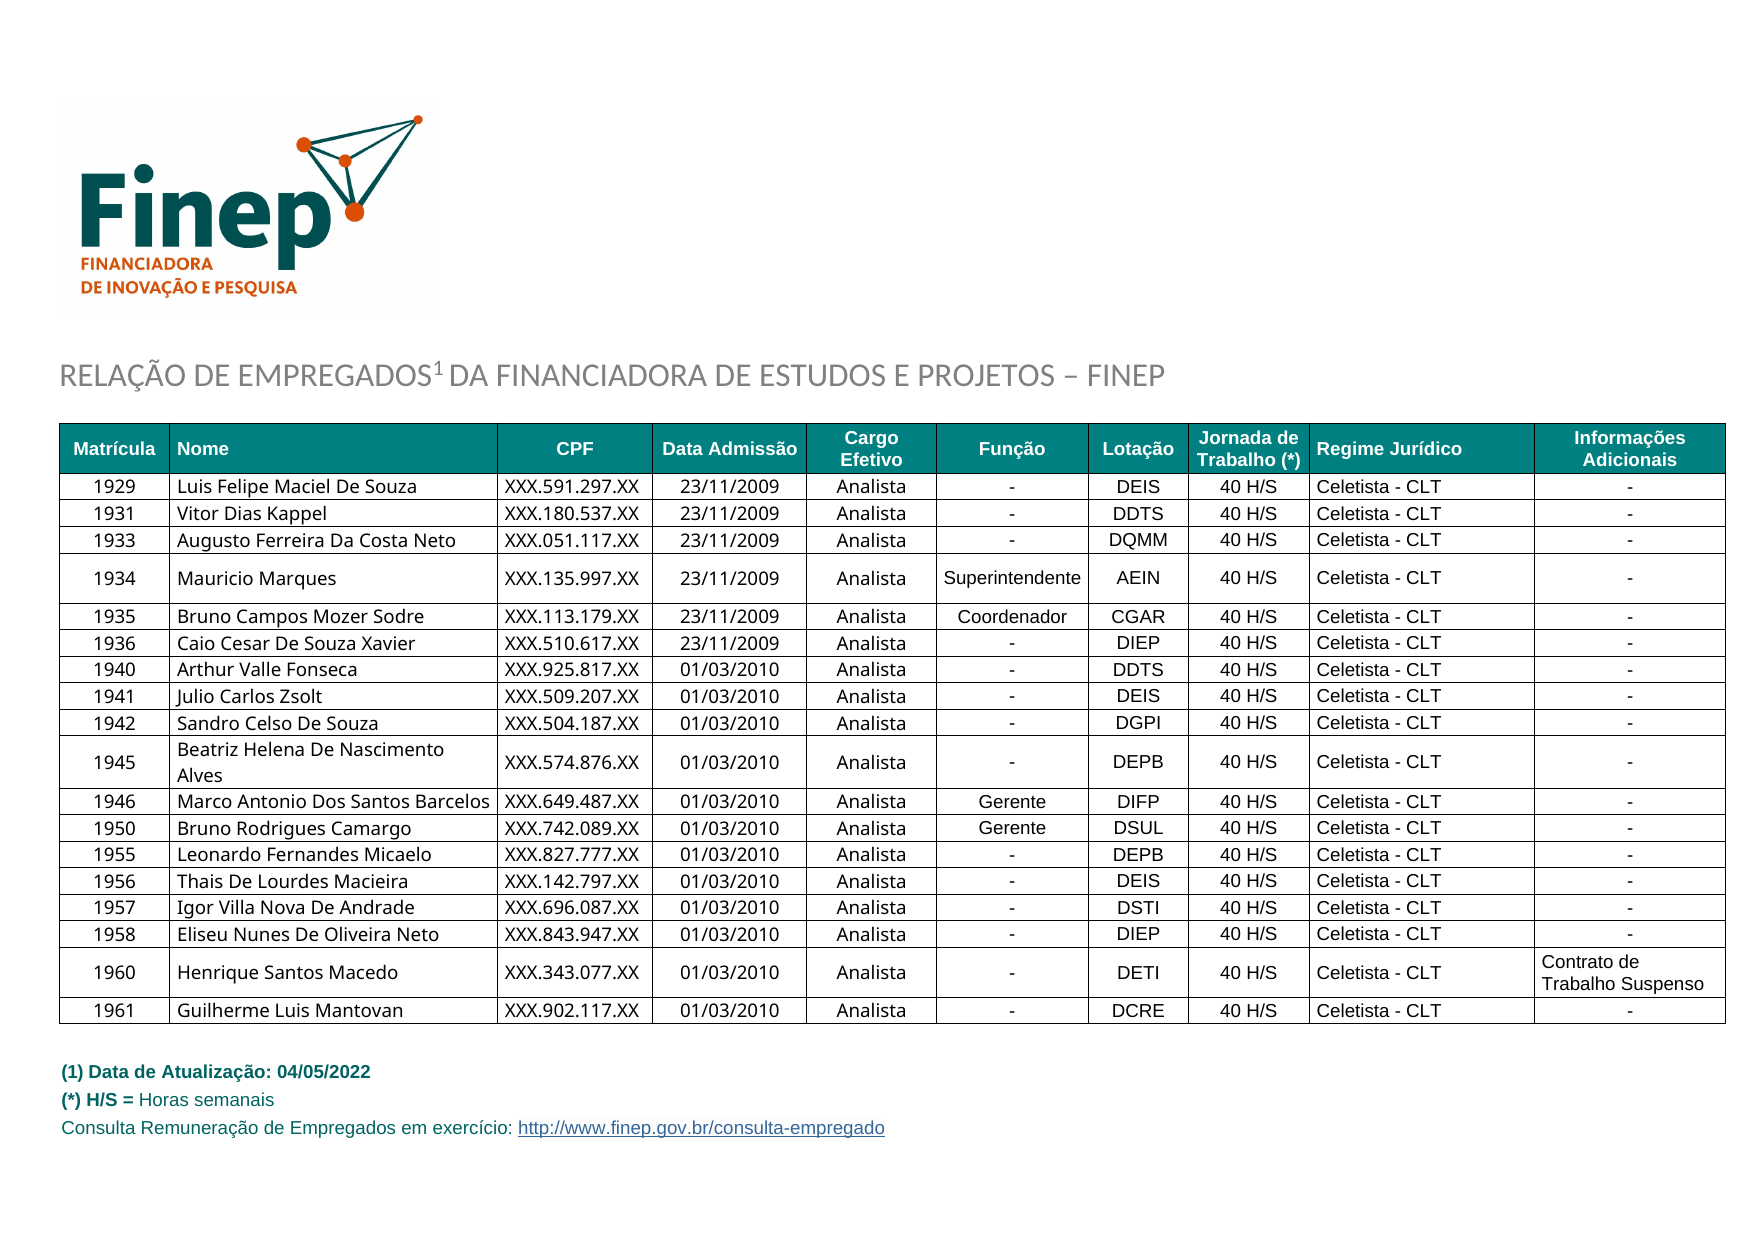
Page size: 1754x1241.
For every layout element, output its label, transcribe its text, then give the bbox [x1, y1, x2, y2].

table_cell 01/03/2010 [653, 657, 806, 682]
table_cell XXX.742.089.XX [498, 815, 652, 841]
table_cell Analista [807, 630, 936, 656]
table_cell DCRE [1089, 998, 1188, 1023]
table_cell 40 H/S [1189, 815, 1309, 841]
table_cell 40 H/S [1189, 527, 1309, 552]
table_cell Analista [807, 789, 936, 814]
table_cell - [937, 895, 1088, 920]
table_cell Contrato de Trabalho Suspenso [1535, 948, 1725, 997]
table_cell - [937, 842, 1088, 867]
table_cell Mauricio Marques [170, 554, 497, 602]
table_cell 01/03/2010 [653, 842, 806, 867]
table_cell Celetista - CLT [1310, 998, 1534, 1023]
table_cell Leonardo Fernandes Micaelo [170, 842, 497, 867]
table_cell Caio Cesar De Souza Xavier [170, 630, 497, 656]
table_cell XXX.696.087.XX [498, 895, 652, 920]
table_cell Bruno Rodrigues Camargo [170, 815, 497, 841]
table_cell DIFP [1089, 789, 1188, 814]
table_cell XXX.925.817.XX [498, 657, 652, 682]
table_cell Celetista - CLT [1310, 604, 1534, 629]
table_cell Analista [807, 948, 936, 997]
table_cell - [937, 948, 1088, 997]
table_cell 1933 [60, 527, 169, 552]
table_cell Bruno Campos Mozer Sodre [170, 604, 497, 629]
table_cell Analista [807, 842, 936, 867]
table_cell - [1535, 789, 1725, 814]
table_cell 1941 [60, 683, 169, 709]
table_cell - [937, 998, 1088, 1023]
table_cell XXX.574.876.XX [498, 736, 652, 787]
table_cell DDTS [1089, 500, 1188, 526]
table_cell 1945 [60, 736, 169, 787]
table_cell 1950 [60, 815, 169, 841]
table_cell Analista [807, 710, 936, 735]
table_cell 40 H/S [1189, 948, 1309, 997]
table_cell 01/03/2010 [653, 789, 806, 814]
table_cell - [937, 736, 1088, 787]
table_header Informações Adicionais [1535, 424, 1725, 473]
table_cell 23/11/2009 [653, 630, 806, 656]
table_header Nome [170, 424, 497, 473]
table_cell Analista [807, 895, 936, 920]
table_cell DEIS [1089, 474, 1188, 499]
table_cell - [1535, 500, 1725, 526]
table_cell 23/11/2009 [653, 554, 806, 602]
table_cell - [1535, 710, 1725, 735]
table_cell - [1535, 998, 1725, 1023]
table_cell 40 H/S [1189, 604, 1309, 629]
table_cell - [1535, 921, 1725, 947]
table_cell 40 H/S [1189, 474, 1309, 499]
table_cell XXX.902.117.XX [498, 998, 652, 1023]
table_cell 01/03/2010 [653, 921, 806, 947]
table_cell Celetista - CLT [1310, 868, 1534, 894]
table_cell - [937, 921, 1088, 947]
table_cell CGAR [1089, 604, 1188, 629]
table_cell 1934 [60, 554, 169, 602]
table_cell - [1535, 554, 1725, 602]
table_cell 1958 [60, 921, 169, 947]
table_cell DETI [1089, 948, 1188, 997]
table_cell - [937, 657, 1088, 682]
table_cell Guilherme Luis Mantovan [170, 998, 497, 1023]
table_cell - [1535, 657, 1725, 682]
table_cell Celetista - CLT [1310, 657, 1534, 682]
table_cell XXX.827.777.XX [498, 842, 652, 867]
table_header Regime Jurídico [1310, 424, 1534, 473]
table_cell Gerente [937, 789, 1088, 814]
table_cell 1935 [60, 604, 169, 629]
table_cell - [1535, 868, 1725, 894]
table_cell Analista [807, 527, 936, 552]
table_cell - [1535, 630, 1725, 656]
table_cell 01/03/2010 [653, 815, 806, 841]
table_cell Analista [807, 815, 936, 841]
table_cell XXX.343.077.XX [498, 948, 652, 997]
table_cell Analista [807, 500, 936, 526]
table_cell DQMM [1089, 527, 1188, 552]
table_cell XXX.510.617.XX [498, 630, 652, 656]
table_cell Sandro Celso De Souza [170, 710, 497, 735]
table_cell DSTI [1089, 895, 1188, 920]
table_cell - [1535, 683, 1725, 709]
table_cell Analista [807, 998, 936, 1023]
table_cell 1936 [60, 630, 169, 656]
table_cell Vitor Dias Kappel [170, 500, 497, 526]
table_cell Eliseu Nunes De Oliveira Neto [170, 921, 497, 947]
table_cell XXX.591.297.XX [498, 474, 652, 499]
table_cell Marco Antonio Dos Santos Barcelos [170, 789, 497, 814]
table_cell Analista [807, 921, 936, 947]
table_cell 23/11/2009 [653, 500, 806, 526]
table_cell 40 H/S [1189, 868, 1309, 894]
table_cell - [1535, 527, 1725, 552]
table_header Matrícula [60, 424, 169, 473]
table_cell Coordenador [937, 604, 1088, 629]
table_cell 23/11/2009 [653, 604, 806, 629]
table_cell 01/03/2010 [653, 710, 806, 735]
table_cell 40 H/S [1189, 895, 1309, 920]
table_cell 23/11/2009 [653, 474, 806, 499]
table_cell - [1535, 895, 1725, 920]
table_cell - [937, 474, 1088, 499]
table_cell Celetista - CLT [1310, 710, 1534, 735]
table_cell Celetista - CLT [1310, 683, 1534, 709]
table_cell 40 H/S [1189, 683, 1309, 709]
table_cell XXX.113.179.XX [498, 604, 652, 629]
table_cell DEPB [1089, 736, 1188, 787]
table_cell 40 H/S [1189, 630, 1309, 656]
table_header Data Admissão [653, 424, 806, 473]
table_cell DEIS [1089, 868, 1188, 894]
table_cell 23/11/2009 [653, 527, 806, 552]
table_cell 40 H/S [1189, 842, 1309, 867]
table_cell Celetista - CLT [1310, 630, 1534, 656]
table_cell 40 H/S [1189, 789, 1309, 814]
table_cell 40 H/S [1189, 500, 1309, 526]
table_cell 1956 [60, 868, 169, 894]
table_cell Julio Carlos Zsolt [170, 683, 497, 709]
table_cell DDTS [1089, 657, 1188, 682]
table_cell - [937, 500, 1088, 526]
table_cell 1929 [60, 474, 169, 499]
table_cell 01/03/2010 [653, 868, 806, 894]
table_cell - [937, 683, 1088, 709]
table_cell DEPB [1089, 842, 1188, 867]
table_cell - [1535, 736, 1725, 787]
table_cell Celetista - CLT [1310, 474, 1534, 499]
table_cell - [937, 630, 1088, 656]
table_cell Gerente [937, 815, 1088, 841]
table_cell - [1535, 604, 1725, 629]
table_cell DEIS [1089, 683, 1188, 709]
table_header Cargo Efetivo [807, 424, 936, 473]
table_cell 40 H/S [1189, 998, 1309, 1023]
table_cell 1942 [60, 710, 169, 735]
table_header CPF [498, 424, 652, 473]
table_cell Analista [807, 868, 936, 894]
table_cell 1955 [60, 842, 169, 867]
table_cell 1960 [60, 948, 169, 997]
table_cell Henrique Santos Macedo [170, 948, 497, 997]
table_cell 40 H/S [1189, 554, 1309, 602]
table_cell Celetista - CLT [1310, 815, 1534, 841]
table_cell Luis Felipe Maciel De Souza [170, 474, 497, 499]
table_cell 1931 [60, 500, 169, 526]
table_cell 01/03/2010 [653, 998, 806, 1023]
table_cell XXX.504.187.XX [498, 710, 652, 735]
table_cell 1940 [60, 657, 169, 682]
table_cell 40 H/S [1189, 657, 1309, 682]
table_cell Thais De Lourdes Macieira [170, 868, 497, 894]
table_cell Analista [807, 736, 936, 787]
table_cell XXX.649.487.XX [498, 789, 652, 814]
table_cell XXX.051.117.XX [498, 527, 652, 552]
table_cell Analista [807, 474, 936, 499]
table_cell XXX.135.997.XX [498, 554, 652, 602]
table_cell XXX.843.947.XX [498, 921, 652, 947]
table_cell 1961 [60, 998, 169, 1023]
table_header Função [937, 424, 1088, 473]
table_cell XXX.180.537.XX [498, 500, 652, 526]
table_cell 40 H/S [1189, 736, 1309, 787]
table_cell - [937, 710, 1088, 735]
table_cell Celetista - CLT [1310, 948, 1534, 997]
table_cell Analista [807, 554, 936, 602]
table_cell Celetista - CLT [1310, 500, 1534, 526]
table_cell 1957 [60, 895, 169, 920]
table_cell Celetista - CLT [1310, 842, 1534, 867]
table_cell XXX.142.797.XX [498, 868, 652, 894]
table_cell 40 H/S [1189, 921, 1309, 947]
table_cell Analista [807, 604, 936, 629]
table_cell AEIN [1089, 554, 1188, 602]
table_cell 01/03/2010 [653, 736, 806, 787]
table_cell Superintendente [937, 554, 1088, 602]
table_cell 01/03/2010 [653, 948, 806, 997]
table_cell DIEP [1089, 630, 1188, 656]
table_cell Igor Villa Nova De Andrade [170, 895, 497, 920]
table_cell - [1535, 474, 1725, 499]
table_cell Analista [807, 657, 936, 682]
table_cell - [1535, 815, 1725, 841]
table_header Jornada de Trabalho (*) [1189, 424, 1309, 473]
table_cell 01/03/2010 [653, 895, 806, 920]
table_cell Celetista - CLT [1310, 895, 1534, 920]
table_cell - [937, 868, 1088, 894]
table_cell Celetista - CLT [1310, 921, 1534, 947]
table_cell Celetista - CLT [1310, 527, 1534, 552]
table_cell DSUL [1089, 815, 1188, 841]
table_cell Analista [807, 683, 936, 709]
table_cell Celetista - CLT [1310, 736, 1534, 787]
table_cell Celetista - CLT [1310, 789, 1534, 814]
table_cell 01/03/2010 [653, 683, 806, 709]
table_cell Beatriz Helena De Nascimento Alves [170, 736, 497, 787]
table_cell Augusto Ferreira Da Costa Neto [170, 527, 497, 552]
table_cell DIEP [1089, 921, 1188, 947]
table_cell 1946 [60, 789, 169, 814]
table_cell DGPI [1089, 710, 1188, 735]
table_cell - [1535, 842, 1725, 867]
table_cell Arthur Valle Fonseca [170, 657, 497, 682]
table_cell XXX.509.207.XX [498, 683, 652, 709]
table_cell Celetista - CLT [1310, 554, 1534, 602]
table_header Lotação [1089, 424, 1188, 473]
table_cell - [937, 527, 1088, 552]
table_cell 40 H/S [1189, 710, 1309, 735]
